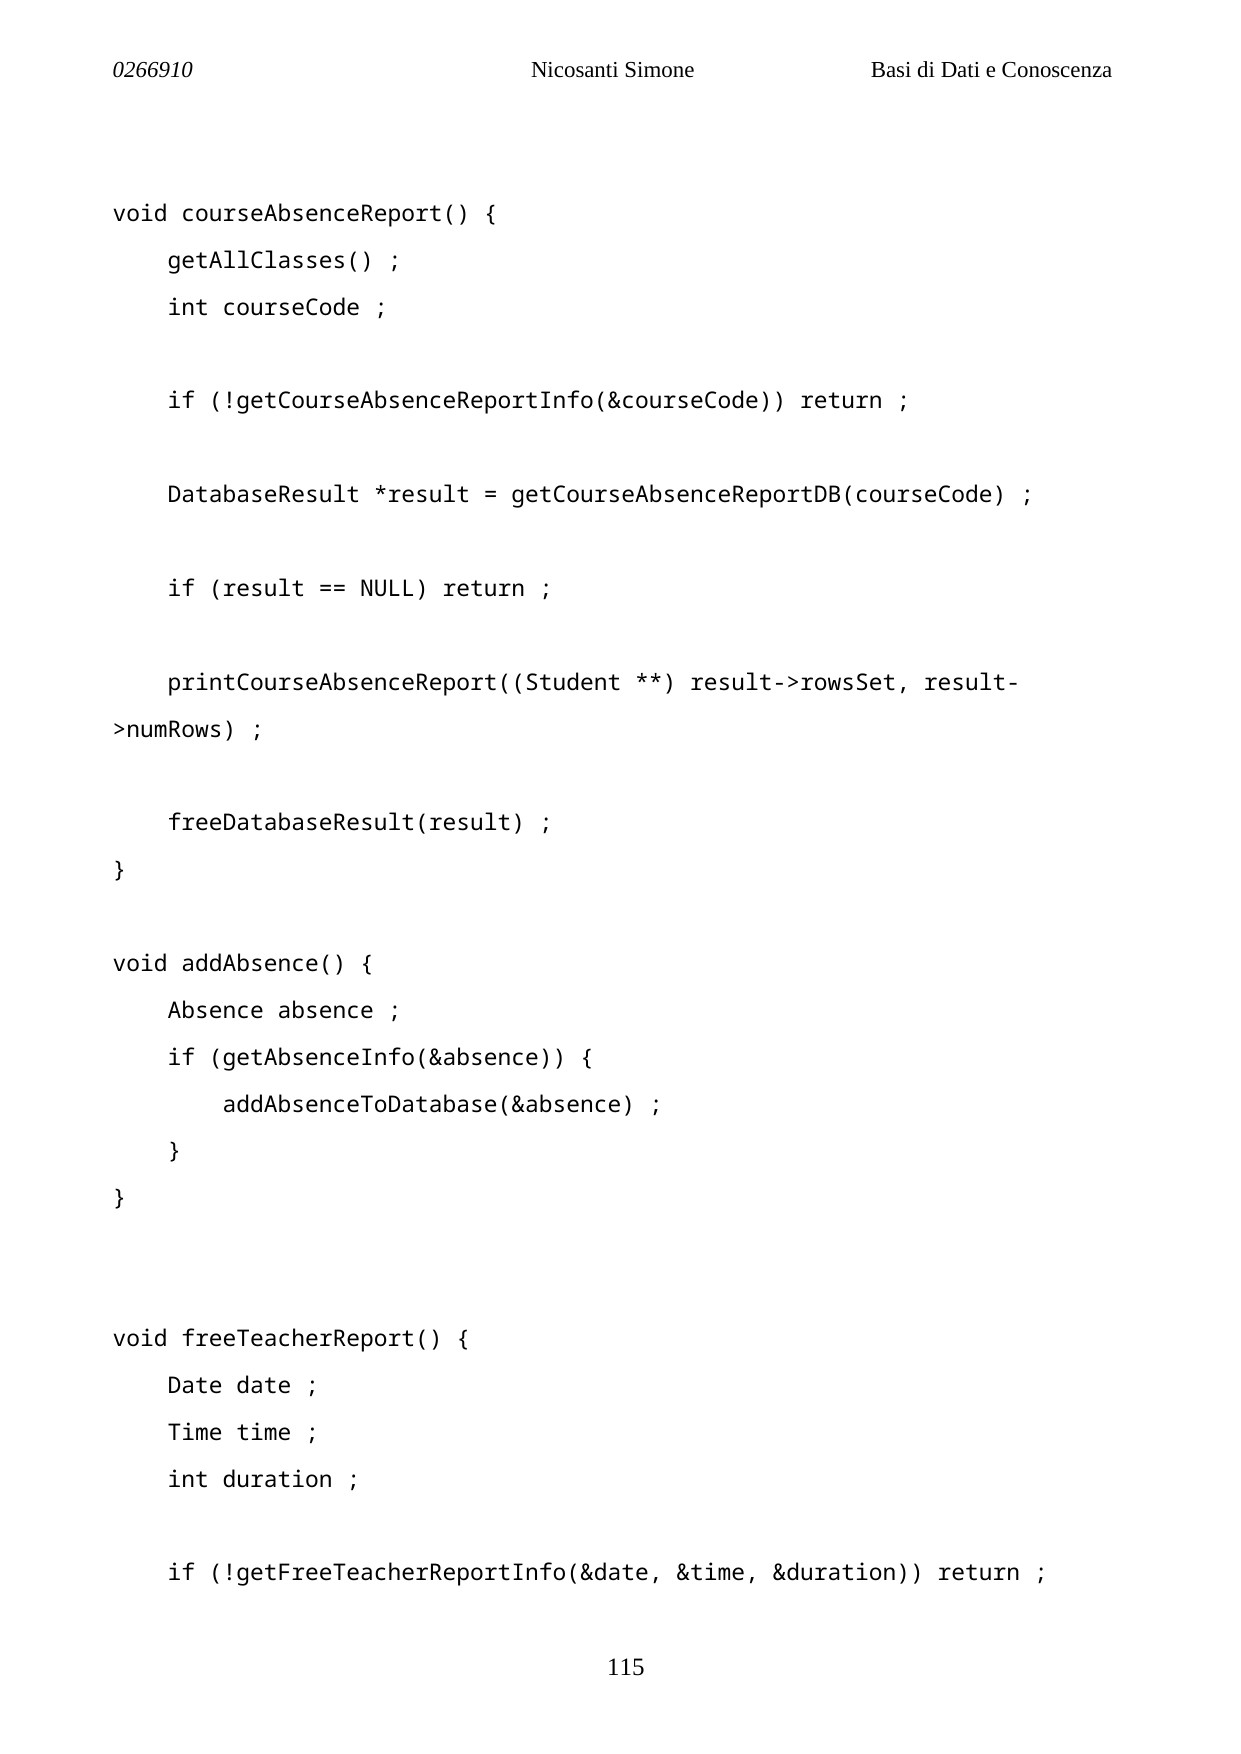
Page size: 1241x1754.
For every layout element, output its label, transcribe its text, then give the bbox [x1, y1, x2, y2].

text addAbsenceToDatabase(&absence) ; [112, 1087, 1128, 1119]
text if (result == NULL) return ; [112, 572, 1128, 603]
text if (!getFreeTeacherReportInfo(&date, &time, &duration)) return ; [112, 1556, 1128, 1587]
text void courseAbsenceReport() { [112, 197, 1128, 228]
text printCourseAbsenceReport((Student **) result->rowsSet, result->numRows) ; [112, 666, 1128, 744]
text if (getAbsenceInfo(&absence)) { [112, 1041, 1128, 1072]
text } [112, 1181, 1128, 1212]
text int duration ; [112, 1462, 1128, 1494]
text Absence absence ; [112, 994, 1128, 1025]
text DatabaseResult *result = getCourseAbsenceReportDB(courseCode) ; [112, 478, 1128, 509]
text } [112, 1134, 1128, 1166]
text if (!getCourseAbsenceReportInfo(&courseCode)) return ; [112, 384, 1128, 416]
text getAllClasses() ; [112, 244, 1128, 275]
text void addAbsence() { [112, 947, 1128, 978]
text } [112, 853, 1128, 884]
text int courseCode ; [112, 291, 1128, 322]
text void freeTeacherReport() { [112, 1322, 1128, 1353]
text freeDatabaseResult(result) ; [112, 806, 1128, 837]
text Date date ; [112, 1369, 1128, 1400]
text Time time ; [112, 1416, 1128, 1447]
